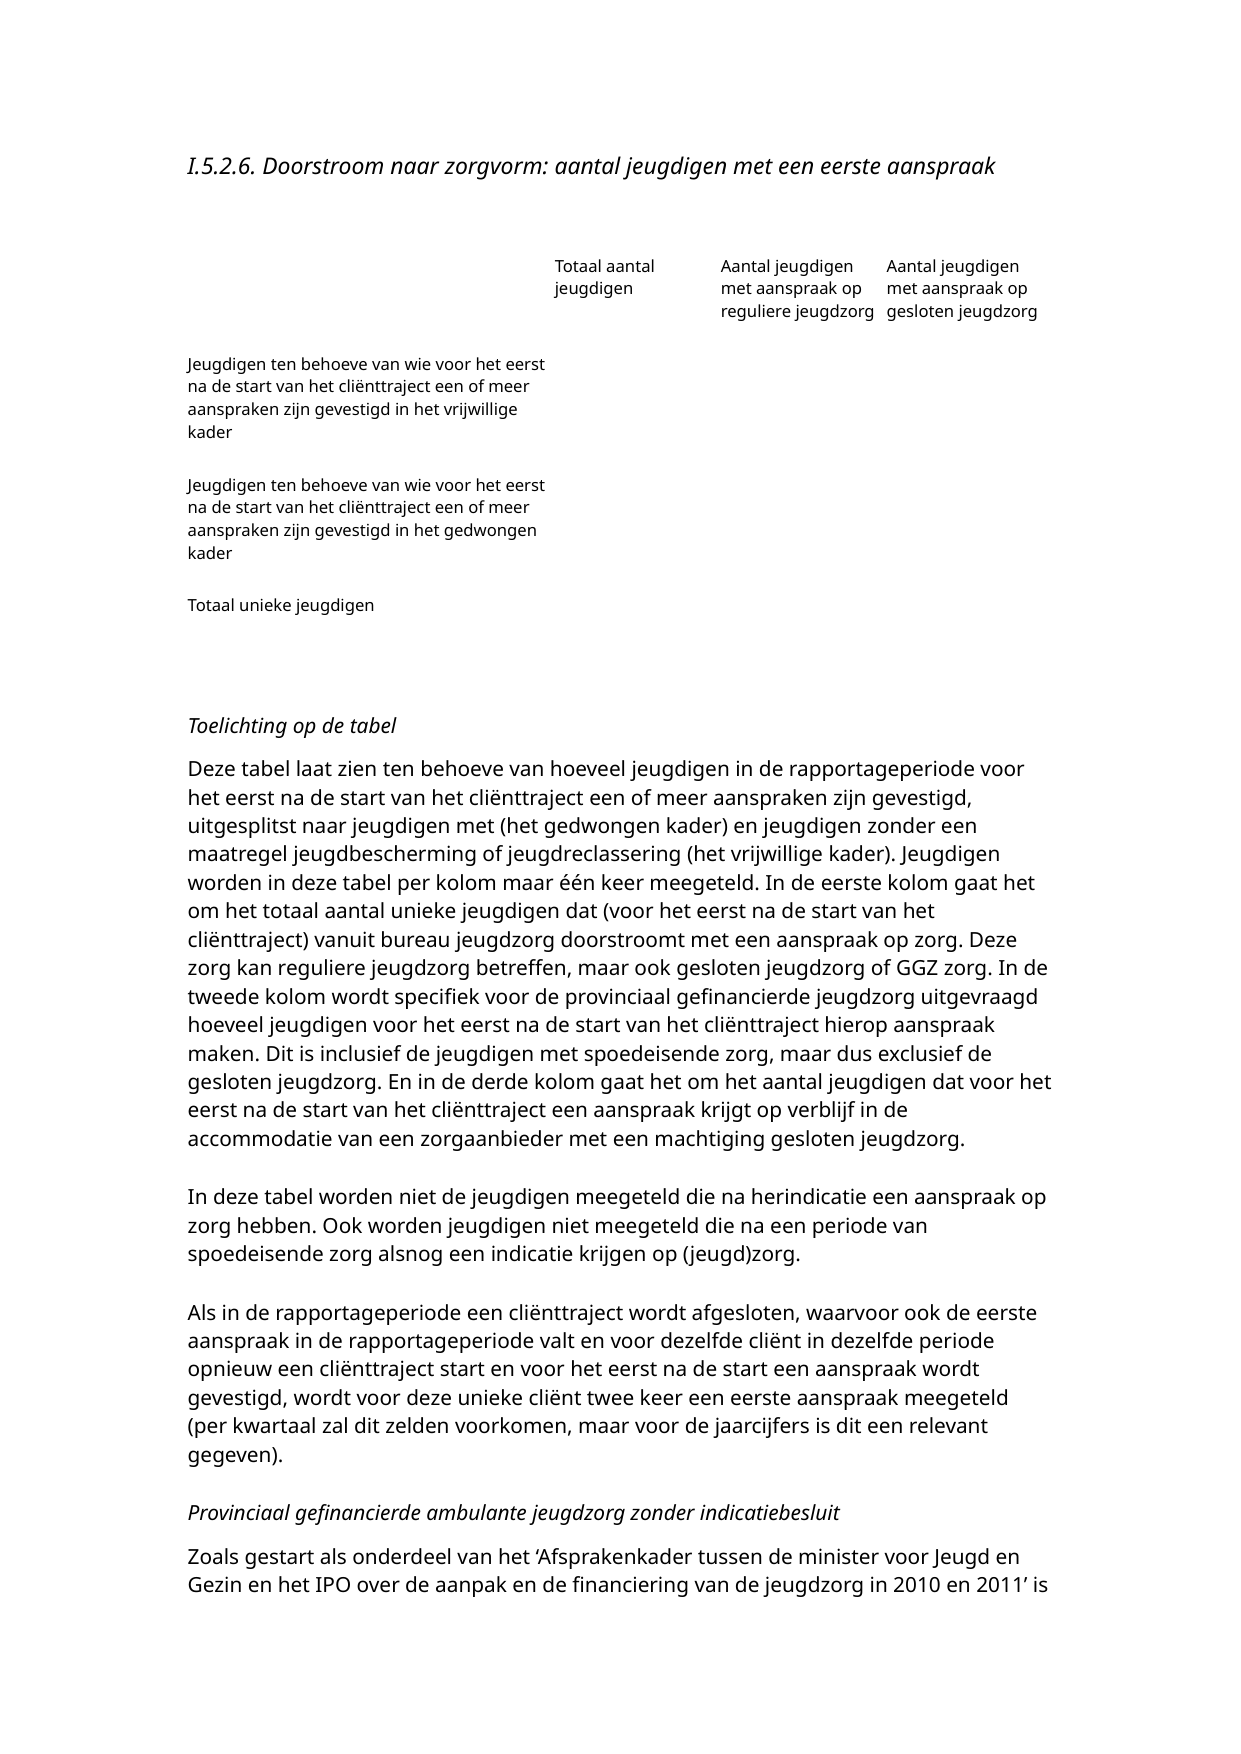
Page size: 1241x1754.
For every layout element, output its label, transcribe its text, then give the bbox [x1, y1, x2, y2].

table_header Totaal aantal jeugdigen [555, 254, 721, 352]
table_cell [721, 473, 886, 594]
table_header Aantal jeugdigen met aanspraak op gesloten jeugdzorg [886, 254, 1053, 352]
text Zoals gestart als onderdeel van het ‘Afsprakenkader tussen de minister voor Jeugd en Gezin en het IPO over de aanpak en de financiering van de jeugdzorg in 2010 en 2011’ is [187, 1542, 1053, 1599]
text In deze tabel worden niet de jeugdigen meegeteld die na herindicatie een aanspraak op zorg hebben. Ook worden jeugdigen niet meegeteld die na een periode van spoedeisende zorg alsnog een indicatie krijgen op (jeugd)zorg. [187, 1182, 1053, 1268]
table_cell Totaal unieke jeugdigen [188, 594, 554, 652]
subtitle I.5.2.6. Doorstroom naar zorgvorm: aantal jeugdigen met een eerste aanspraak [187, 150, 1053, 181]
table_cell Jeugdigen ten behoeve van wie voor het eerst na de start van het cliënttraject een of meer aanspraken zijn gevestigd in het gedwongen kader [188, 473, 554, 594]
table_cell [886, 473, 1053, 594]
table_cell Jeugdigen ten behoeve van wie voor het eerst na de start van het cliënttraject een of meer aanspraken zijn gevestigd in het vrijwillige kader [188, 352, 554, 473]
table_header [188, 254, 554, 352]
table_cell [555, 473, 721, 594]
table_cell [555, 352, 721, 473]
text Deze tabel laat zien ten behoeve van hoeveel jeugdigen in de rapportageperiode voor het eerst na de start van het cliënttraject een of meer aanspraken zijn gevestigd, uitgesplitst naar jeugdigen met (het gedwongen kader) en jeugdigen zonder een maatregel jeugdbescherming of jeugdreclassering (het vrijwillige kader). Jeugdigen worden in deze tabel per kolom maar één keer meegeteld. In de eerste kolom gaat het om het totaal aantal unieke jeugdigen dat (voor het eerst na de start van het cliënttraject) vanuit bureau jeugdzorg doorstroomt met een aanspraak op zorg. Deze zorg kan reguliere jeugdzorg betreffen, maar ook gesloten jeugdzorg of GGZ zorg. In de tweede kolom wordt specifiek voor de provinciaal gefinancierde jeugdzorg uitgevraagd hoeveel jeugdigen voor het eerst na de start van het cliënttraject hierop aanspraak maken. Dit is inclusief de jeugdigen met spoedeisende zorg, maar dus exclusief de gesloten jeugdzorg. En in de derde kolom gaat het om het aantal jeugdigen dat voor het eerst na de start van het cliënttraject een aanspraak krijgt op verblijf in de accommodatie van een zorgaanbieder met een machtiging gesloten jeugdzorg. [187, 754, 1053, 1152]
table_cell [886, 594, 1053, 652]
table_header Aantal jeugdigen met aanspraak op reguliere jeugdzorg [721, 254, 886, 352]
table_cell [886, 352, 1053, 473]
table_cell [555, 594, 721, 652]
text Toelichting op de tabel [187, 711, 1053, 739]
text Als in de rapportageperiode een cliënttraject wordt afgesloten, waarvoor ook de eerste aanspraak in de rapportageperiode valt en voor dezelfde cliënt in dezelfde periode opnieuw een cliënttraject start en voor het eerst na de start een aanspraak wordt gevestigd, wordt voor deze unieke cliënt twee keer een eerste aanspraak meegeteld (per kwartaal zal dit zelden voorkomen, maar voor de jaarcijfers is dit een relevant gegeven). [187, 1298, 1053, 1468]
table_cell [721, 352, 886, 473]
text Provinciaal gefinancierde ambulante jeugdzorg zonder indicatiebesluit [187, 1498, 1053, 1527]
table_cell [721, 594, 886, 652]
